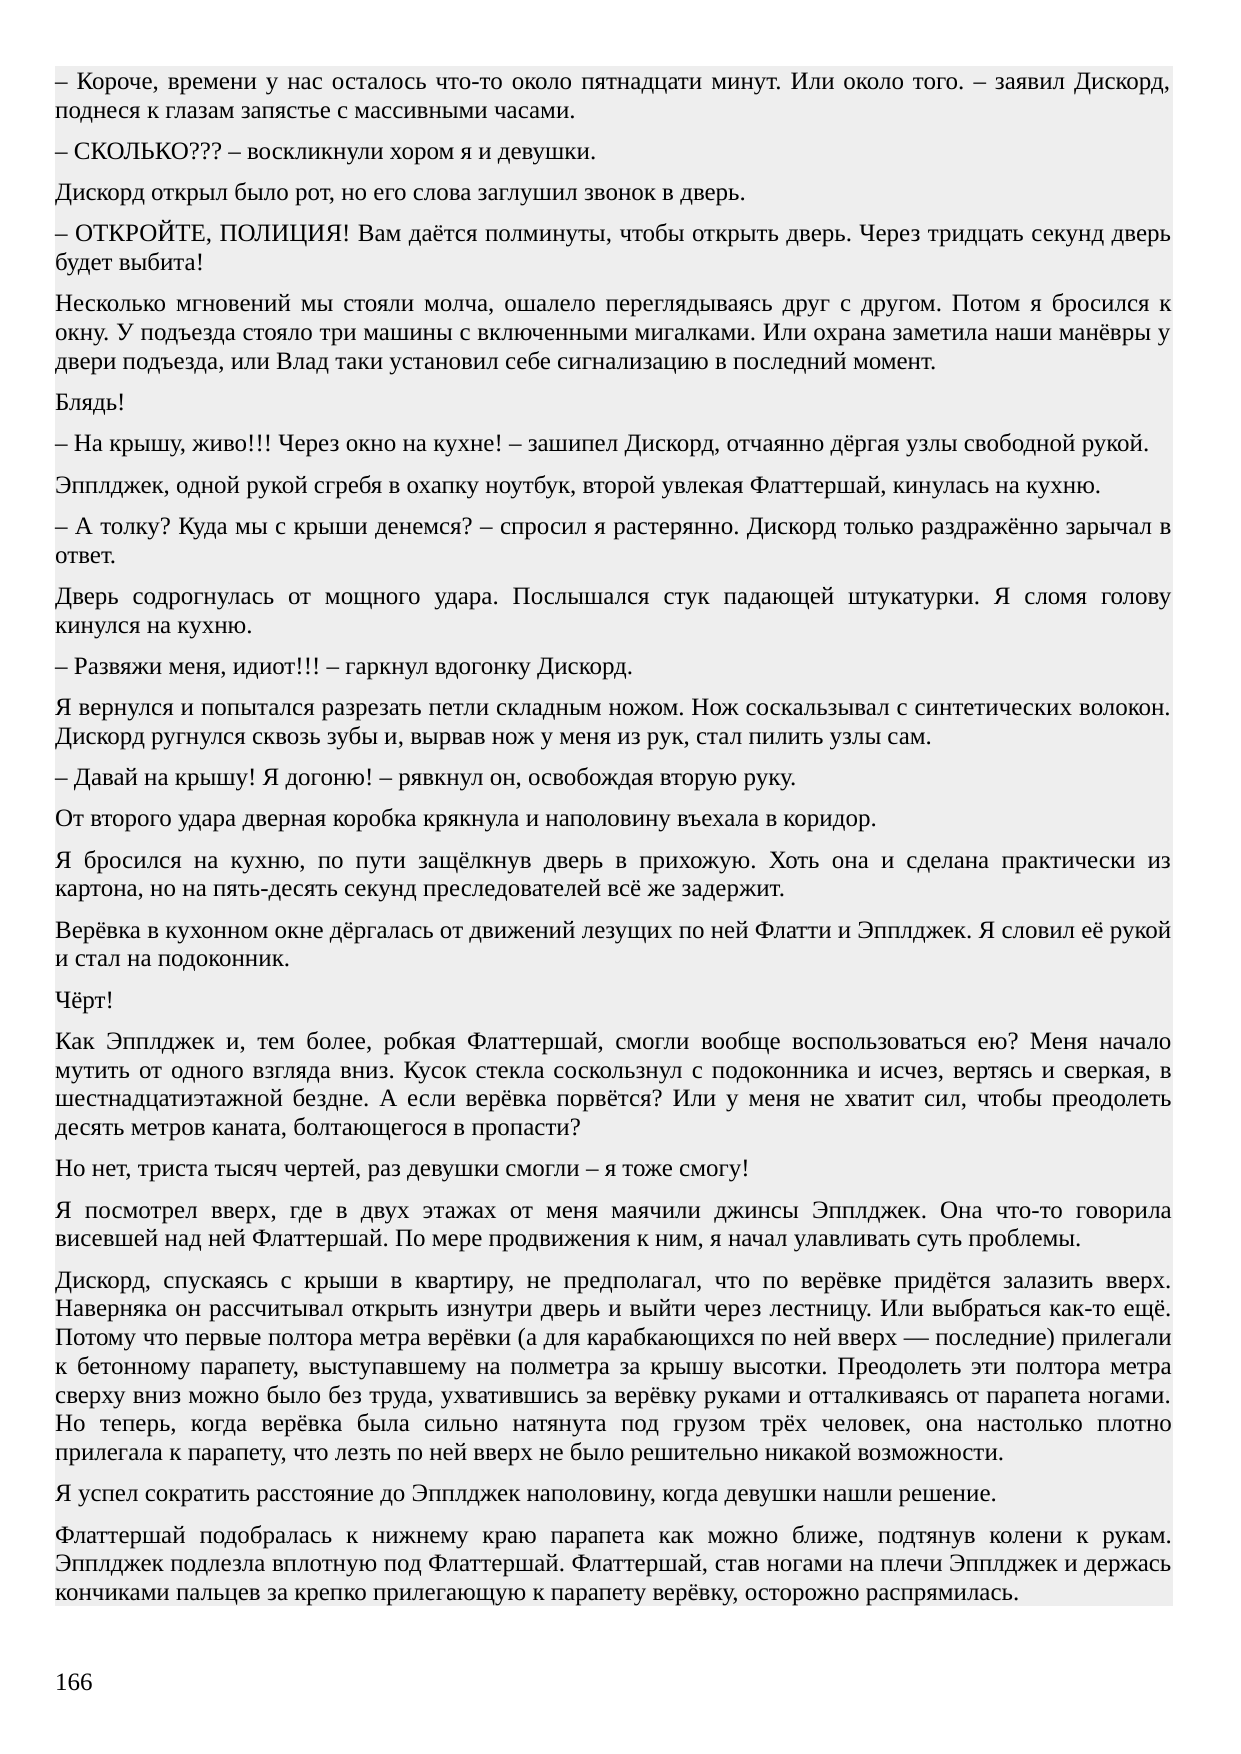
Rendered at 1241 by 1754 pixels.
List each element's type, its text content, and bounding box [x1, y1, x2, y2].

text Я успел сократить расстояние до Эпплджек наполовину, когда девушки нашли решение. [55, 1478, 1173, 1507]
text Дверь содрогнулась от мощного удара. Послышался стук падающей штукатурки. Я сломя голову кинулся на кухню. [55, 581, 1173, 638]
text Дискорд открыл было рот, но его слова заглушил звонок в дверь. [55, 177, 1173, 206]
text Эпплджек, одной рукой сгребя в охапку ноутбук, второй увлекая Флаттершай, кинулась на кухню. [55, 470, 1173, 498]
text Я посмотрел вверх, где в двух этажах от меня маячили джинсы Эпплджек. Она что-то говорила висевшей над ней Флаттершай. По мере продвижения к ним, я начал улавливать суть проблемы. [55, 1195, 1173, 1252]
text Я бросился на кухню, по пути защёлкнув дверь в прихожую. Хоть она и сделана практически из картона, но на пять-десять секунд преследователей всё же задержит. [55, 845, 1173, 902]
text Блядь! [55, 387, 1173, 416]
text Чёрт! [55, 985, 1173, 1013]
text – А толку? Куда мы с крыши денемся? – спросил я растерянно. Дискорд только раздражённо зарычал в ответ. [55, 511, 1173, 568]
text Я вернулся и попытался разрезать петли складным ножом. Нож соскальзывал с синтетических волокон. Дискорд ругнулся сквозь зубы и, вырвав нож у меня из рук, стал пилить узлы сам. [55, 692, 1173, 750]
text Верёвка в кухонном окне дёргалась от движений лезущих по ней Флатти и Эпплджек. Я словил её рукой и стал на подоконник. [55, 915, 1173, 972]
text – Давай на крышу! Я догоню! – рявкнул он, освобождая вторую руку. [55, 762, 1173, 791]
text Несколько мгновений мы стояли молча, ошалело переглядываясь друг с другом. Потом я бросился к окну. У подъезда стояло три машины с включенными мигалками. Или охрана заметила наши манёвры у двери подъезда, или Влад таки установил себе сигнализацию в последний момент. [55, 288, 1173, 375]
text – СКОЛЬКО??? – воскликнули хором я и девушки. [55, 136, 1173, 165]
text От второго удара дверная коробка крякнула и наполовину въехала в коридор. [55, 803, 1173, 832]
text – На крышу, живо!!! Через окно на кухне! – зашипел Дискорд, отчаянно дёргая узлы свободной рукой. [55, 428, 1173, 457]
text Флаттершай подобралась к нижнему краю парапета как можно ближе, подтянув колени к рукам. Эпплджек подлезла вплотную под Флаттершай. Флаттершай, став ногами на плечи Эпплджек и держась кончиками пальцев за крепко прилегающую к парапету верёвку, осторожно распрямилась. [55, 1520, 1173, 1606]
text Как Эпплджек и, тем более, робкая Флаттершай, смогли вообще воспользоваться ею? Меня начало мутить от одного взгляда вниз. Кусок стекла соскользнул с подоконника и исчез, вертясь и сверкая, в шестнадцатиэтажной бездне. А если верёвка порвётся? Или у меня не хватит сил, чтобы преодолеть десять метров каната, болтающегося в пропасти? [55, 1026, 1173, 1141]
text – Короче, времени у нас осталось что-то около пятнадцати минут. Или около того. – заявил Дискорд, поднеся к глазам запястье с массивными часами. [55, 66, 1173, 123]
text – ОТКРОЙТЕ, ПОЛИЦИЯ! Вам даётся полминуты, чтобы открыть дверь. Через тридцать секунд дверь будет выбита! [55, 218, 1173, 276]
text – Развяжи меня, идиот!!! – гаркнул вдогонку Дискорд. [55, 651, 1173, 680]
text Но нет, триста тысяч чертей, раз девушки смогли – я тоже смогу! [55, 1153, 1173, 1182]
text Дискорд, спускаясь с крыши в квартиру, не предполагал, что по верёвке придётся залазить вверх. Наверняка он рассчитывал открыть изнутри дверь и выйти через лестницу. Или выбраться как-то ещё. Потому что первые полтора метра верёвки (а для карабкающихся по ней вверх — последние) прилегали к бетонному парапету, выступавшему на полметра за крышу высотки. Преодолеть эти полтора метра сверху вниз можно было без труда, ухватившись за верёвку руками и отталкиваясь от парапета ногами. Но теперь, когда верёвка была сильно натянута под грузом трёх человек, она настолько плотно прилегала к парапету, что лезть по ней вверх не было решительно никакой возможности. [55, 1265, 1173, 1466]
